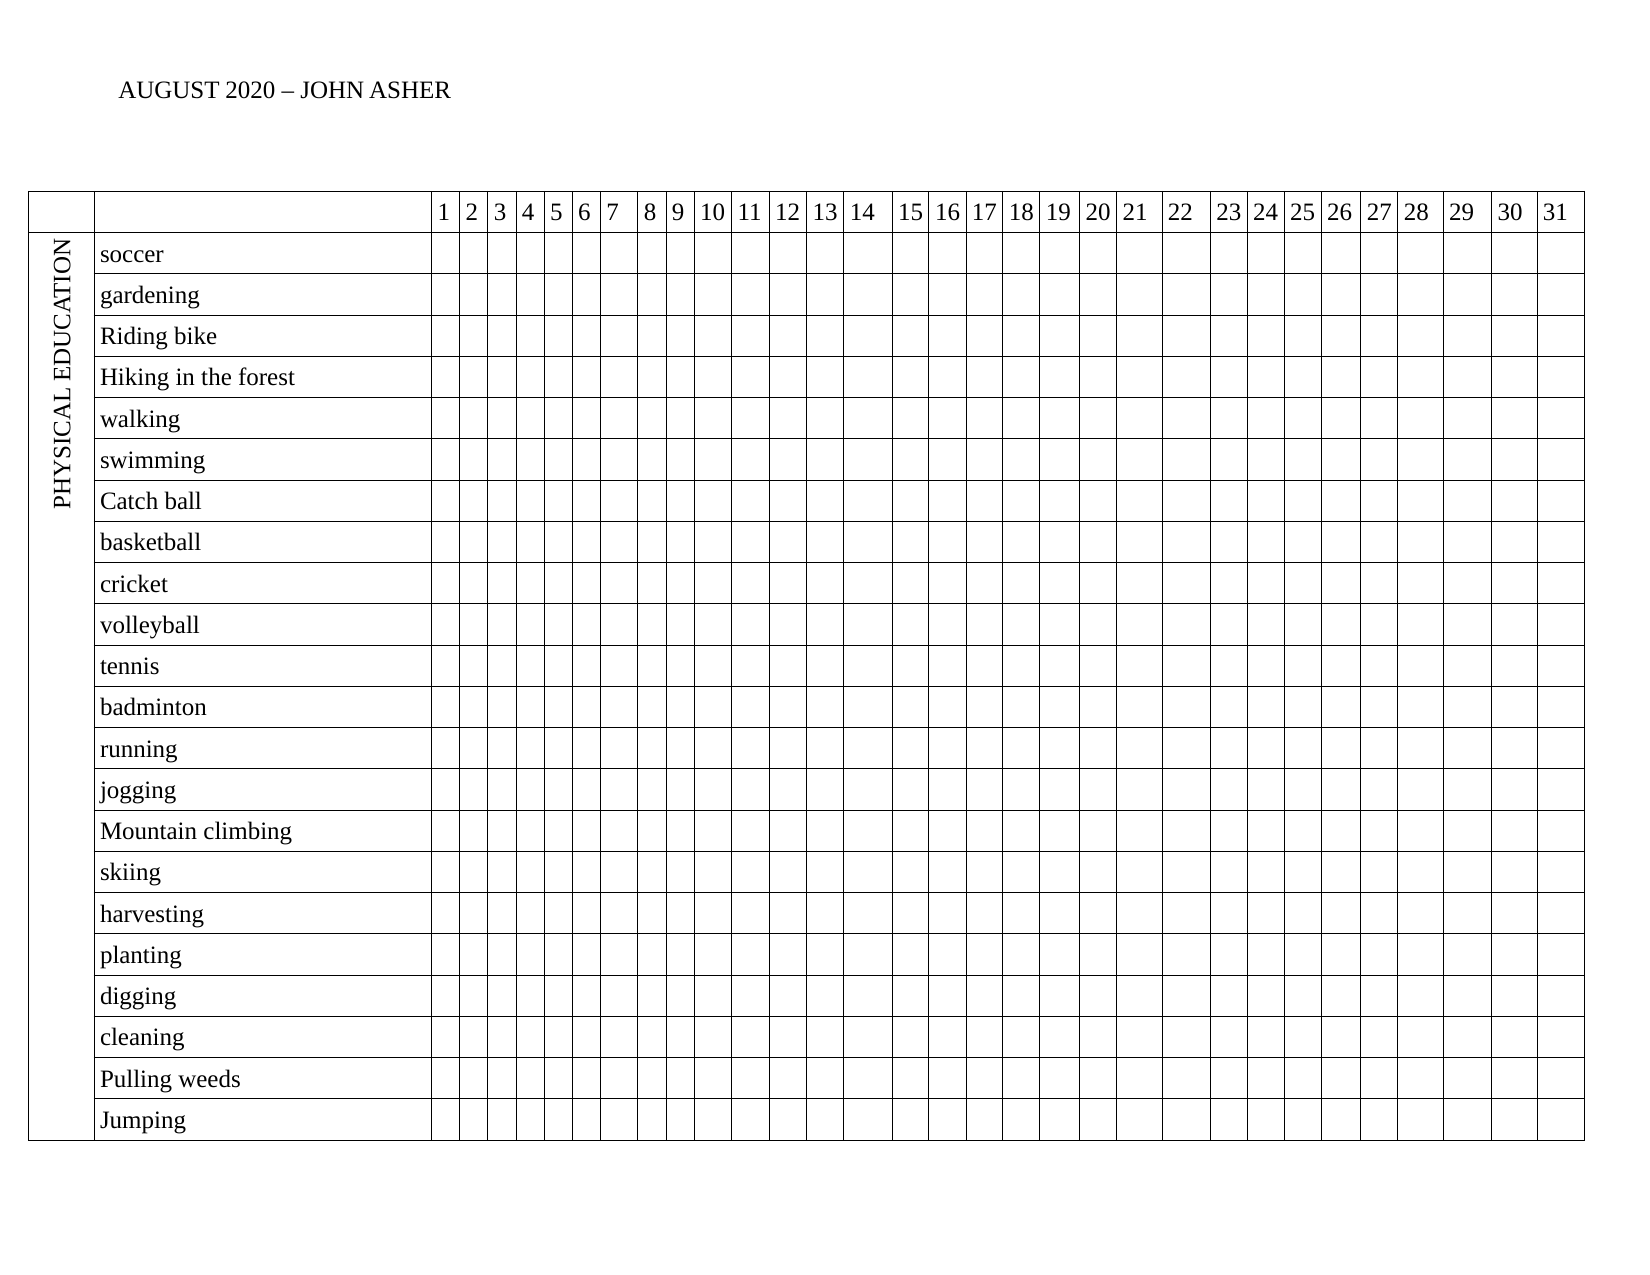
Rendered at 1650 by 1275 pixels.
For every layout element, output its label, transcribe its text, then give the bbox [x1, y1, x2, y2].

table_cell [1248, 1099, 1284, 1139]
table_cell [545, 481, 572, 521]
table_cell [929, 728, 966, 768]
table_cell [844, 398, 892, 438]
table_cell [1444, 646, 1491, 686]
table_cell [432, 811, 459, 851]
table_cell [1040, 1058, 1079, 1098]
table_cell [545, 1058, 572, 1098]
table_cell [1492, 357, 1537, 397]
table_cell [545, 357, 572, 397]
table_cell [695, 934, 731, 974]
table_cell [517, 522, 544, 562]
table_cell [929, 934, 966, 974]
table_cell [807, 1017, 843, 1057]
table_cell [601, 563, 637, 603]
table_cell [1117, 811, 1162, 851]
table_cell [545, 811, 572, 851]
table_cell [967, 274, 1002, 314]
table_cell [460, 893, 487, 933]
table_cell [844, 893, 892, 933]
table_cell [460, 687, 487, 727]
table_cell [770, 811, 806, 851]
table_cell [1080, 1099, 1116, 1139]
table_cell soccer [95, 233, 431, 273]
table_cell [517, 398, 544, 438]
table_cell [1040, 1017, 1079, 1057]
table_cell [1538, 604, 1584, 644]
table_cell [432, 357, 459, 397]
table_cell [844, 233, 892, 273]
table_cell [432, 274, 459, 314]
table_cell [460, 481, 487, 521]
table_cell [1492, 439, 1537, 479]
table_cell [1538, 687, 1584, 727]
table_header 5 [545, 192, 572, 232]
table_cell [1322, 1017, 1360, 1057]
table_cell [770, 522, 806, 562]
table_cell [1538, 274, 1584, 314]
table_cell [1492, 769, 1537, 809]
table_cell [573, 769, 600, 809]
table_cell [638, 398, 666, 438]
table_cell [770, 274, 806, 314]
table_cell [573, 728, 600, 768]
table_cell [432, 233, 459, 273]
table_cell [844, 357, 892, 397]
table_cell [1248, 646, 1284, 686]
table_cell [1117, 687, 1162, 727]
table_cell [1444, 563, 1491, 603]
table_cell [1040, 852, 1079, 892]
table_cell [807, 563, 843, 603]
table_header 21 [1117, 192, 1162, 232]
table_header 6 [573, 192, 600, 232]
table_cell [1361, 769, 1397, 809]
table_cell [1117, 274, 1162, 314]
table_cell [1248, 728, 1284, 768]
table_cell [732, 563, 769, 603]
table_cell [807, 233, 843, 273]
table_cell [1080, 357, 1116, 397]
table_cell [460, 852, 487, 892]
table_cell [770, 1058, 806, 1098]
table_cell [573, 934, 600, 974]
table_cell [893, 1058, 928, 1098]
table_cell [844, 1099, 892, 1139]
table_cell [432, 1099, 459, 1139]
table_cell [1398, 481, 1443, 521]
table_cell [432, 563, 459, 603]
table_cell [638, 1017, 666, 1057]
table_cell [929, 604, 966, 644]
table_cell [517, 274, 544, 314]
table_cell [770, 976, 806, 1016]
table_cell [807, 893, 843, 933]
table_cell [1163, 687, 1210, 727]
table_cell [460, 398, 487, 438]
table_cell [893, 1017, 928, 1057]
table_cell [695, 1058, 731, 1098]
table_cell [1248, 769, 1284, 809]
table_cell Pulling weeds [95, 1058, 431, 1098]
table_cell [893, 893, 928, 933]
table_cell cricket [95, 563, 431, 603]
table_cell [488, 357, 516, 397]
table_cell [1538, 646, 1584, 686]
table_header 24 [1248, 192, 1284, 232]
table_header 18 [1003, 192, 1039, 232]
table_cell [432, 934, 459, 974]
table_cell [929, 1017, 966, 1057]
table_cell [460, 439, 487, 479]
table_header 1 [432, 192, 459, 232]
table_cell [667, 1058, 694, 1098]
table_cell [1444, 604, 1491, 644]
table_cell [1444, 769, 1491, 809]
table_cell [1248, 811, 1284, 851]
table_cell [695, 274, 731, 314]
table_cell [967, 687, 1002, 727]
table_cell [967, 1017, 1002, 1057]
table_cell [1117, 481, 1162, 521]
table_cell [770, 604, 806, 644]
table_cell Riding bike [95, 316, 431, 356]
table_cell [1285, 1099, 1321, 1139]
table_cell [732, 274, 769, 314]
table_cell [517, 357, 544, 397]
table_cell Catch ball [95, 481, 431, 521]
table_cell [638, 522, 666, 562]
table_cell [1080, 976, 1116, 1016]
table_cell [545, 852, 572, 892]
table_header 8 [638, 192, 666, 232]
table_cell [1285, 976, 1321, 1016]
table_cell [1040, 893, 1079, 933]
table_cell [1211, 893, 1247, 933]
table_cell [1285, 274, 1321, 314]
table_cell [1080, 439, 1116, 479]
table_cell [1444, 439, 1491, 479]
table_header 2 [460, 192, 487, 232]
table_cell planting [95, 934, 431, 974]
table_cell [1361, 522, 1397, 562]
table_cell [573, 522, 600, 562]
table_cell [929, 357, 966, 397]
table_cell [460, 522, 487, 562]
table_cell [460, 357, 487, 397]
table_cell [1080, 604, 1116, 644]
table_cell [695, 398, 731, 438]
table_header 25 [1285, 192, 1321, 232]
table_cell [517, 687, 544, 727]
table_cell [1492, 233, 1537, 273]
table_cell [695, 563, 731, 603]
table_header 27 [1361, 192, 1397, 232]
table_cell [601, 811, 637, 851]
table_cell [601, 316, 637, 356]
table_cell badminton [95, 687, 431, 727]
table_header 20 [1080, 192, 1116, 232]
table_cell [638, 439, 666, 479]
table_cell [1163, 852, 1210, 892]
table_cell [1361, 398, 1397, 438]
table_cell [1398, 398, 1443, 438]
table_cell [1211, 274, 1247, 314]
table_cell tennis [95, 646, 431, 686]
table_cell [1398, 522, 1443, 562]
table_cell [1322, 233, 1360, 273]
table_cell [1003, 852, 1039, 892]
table_cell [517, 934, 544, 974]
table_cell [695, 1099, 731, 1139]
table_cell [695, 811, 731, 851]
table_cell [1040, 563, 1079, 603]
table_cell [1538, 1099, 1584, 1139]
table_cell [460, 316, 487, 356]
table_cell [770, 1099, 806, 1139]
table_cell [1080, 934, 1116, 974]
table_cell [460, 274, 487, 314]
table_cell [844, 646, 892, 686]
table_cell [517, 1017, 544, 1057]
table_cell [517, 439, 544, 479]
table_cell [1080, 852, 1116, 892]
table_cell [695, 604, 731, 644]
table_cell [1003, 769, 1039, 809]
table_cell [601, 398, 637, 438]
table_cell [732, 357, 769, 397]
table_cell [1117, 728, 1162, 768]
table_cell [1248, 687, 1284, 727]
table_cell [929, 563, 966, 603]
table_cell [601, 481, 637, 521]
table_cell [667, 769, 694, 809]
table_cell [573, 1058, 600, 1098]
table_cell [1322, 316, 1360, 356]
table_cell digging [95, 976, 431, 1016]
table_cell basketball [95, 522, 431, 562]
table_cell [601, 852, 637, 892]
table_cell [1117, 316, 1162, 356]
table_cell [1080, 893, 1116, 933]
table_cell [638, 687, 666, 727]
table_cell [893, 233, 928, 273]
table_cell [601, 1017, 637, 1057]
table_cell [517, 976, 544, 1016]
table_cell [460, 1017, 487, 1057]
table_cell [667, 811, 694, 851]
table_cell [1163, 233, 1210, 273]
table_cell [844, 522, 892, 562]
table_cell [929, 687, 966, 727]
table_cell [488, 439, 516, 479]
table_cell [432, 646, 459, 686]
table_cell [1080, 233, 1116, 273]
table_cell [1003, 357, 1039, 397]
table_cell [638, 976, 666, 1016]
table_cell [732, 1017, 769, 1057]
table_cell [1398, 934, 1443, 974]
table_cell [573, 398, 600, 438]
table_cell [1444, 398, 1491, 438]
table_cell [638, 769, 666, 809]
table_cell [1040, 439, 1079, 479]
table_cell [667, 893, 694, 933]
table_cell [770, 728, 806, 768]
table_cell [929, 233, 966, 273]
table_cell [893, 769, 928, 809]
table_cell [1040, 811, 1079, 851]
table_cell [1492, 646, 1537, 686]
table_cell [1285, 769, 1321, 809]
table_cell [1248, 316, 1284, 356]
table_cell [488, 646, 516, 686]
table_cell [1117, 646, 1162, 686]
table_cell [432, 316, 459, 356]
table_cell [1248, 398, 1284, 438]
table_cell [1538, 1017, 1584, 1057]
table_cell [1248, 563, 1284, 603]
table_header 3 [488, 192, 516, 232]
table_cell [1040, 728, 1079, 768]
table_cell [695, 728, 731, 768]
table_cell [667, 728, 694, 768]
table_cell [517, 1099, 544, 1139]
table_cell [667, 934, 694, 974]
table_cell [1492, 481, 1537, 521]
table_cell [1398, 604, 1443, 644]
table_header 10 [695, 192, 731, 232]
table_cell [967, 976, 1002, 1016]
table_cell [1538, 398, 1584, 438]
table_cell [1492, 687, 1537, 727]
table_cell [1080, 274, 1116, 314]
table_cell [601, 357, 637, 397]
table_cell [545, 563, 572, 603]
table_cell [1322, 728, 1360, 768]
table_cell [807, 646, 843, 686]
table_cell [1003, 976, 1039, 1016]
table_cell [1444, 852, 1491, 892]
table_cell [893, 398, 928, 438]
table_cell [1040, 646, 1079, 686]
table_cell [432, 976, 459, 1016]
table_cell [732, 481, 769, 521]
table_cell harvesting [95, 893, 431, 933]
table_cell [695, 687, 731, 727]
table_cell [1003, 1017, 1039, 1057]
table_cell [667, 439, 694, 479]
table_cell [1322, 1058, 1360, 1098]
table_cell [460, 1099, 487, 1139]
table_cell [1248, 1017, 1284, 1057]
table_cell [1003, 439, 1039, 479]
table_cell [488, 604, 516, 644]
table_cell [1211, 233, 1247, 273]
table_cell [1003, 1058, 1039, 1098]
table_cell [1080, 728, 1116, 768]
table_cell [893, 481, 928, 521]
table_cell [1117, 769, 1162, 809]
table_cell [1492, 934, 1537, 974]
table_cell [1322, 687, 1360, 727]
table_cell [893, 563, 928, 603]
table_cell [929, 274, 966, 314]
table_cell [967, 233, 1002, 273]
table_cell [1361, 1099, 1397, 1139]
table_cell [488, 934, 516, 974]
table_cell [695, 893, 731, 933]
table_cell [1538, 316, 1584, 356]
table_cell [844, 852, 892, 892]
table_cell [545, 233, 572, 273]
table_cell [1285, 811, 1321, 851]
table_cell [1492, 811, 1537, 851]
table_cell [1538, 522, 1584, 562]
table_cell [638, 233, 666, 273]
table_cell [545, 398, 572, 438]
table_cell [1361, 604, 1397, 644]
table_cell [1361, 233, 1397, 273]
table_cell [545, 439, 572, 479]
table_cell [460, 728, 487, 768]
table_header 30 [1492, 192, 1537, 232]
table_cell [488, 811, 516, 851]
table_cell [695, 646, 731, 686]
table_cell [732, 769, 769, 809]
table_cell [695, 316, 731, 356]
table_cell [929, 1099, 966, 1139]
table_cell [1492, 604, 1537, 644]
table_cell [1322, 934, 1360, 974]
table_cell [1322, 398, 1360, 438]
table_cell [1322, 522, 1360, 562]
table_cell [1080, 316, 1116, 356]
table_cell [573, 563, 600, 603]
table_cell [1003, 604, 1039, 644]
table_cell [517, 769, 544, 809]
table_cell [1080, 687, 1116, 727]
table_cell [488, 976, 516, 1016]
table_cell [1322, 604, 1360, 644]
table_cell [573, 604, 600, 644]
table_cell [893, 1099, 928, 1139]
table_cell [1040, 357, 1079, 397]
table_cell [1211, 1017, 1247, 1057]
table_cell [1398, 1058, 1443, 1098]
table_cell [1117, 976, 1162, 1016]
table_cell [732, 604, 769, 644]
table_header 4 [517, 192, 544, 232]
table_cell [967, 893, 1002, 933]
table_cell [967, 316, 1002, 356]
table_cell [1248, 976, 1284, 1016]
table_cell [460, 1058, 487, 1098]
table_cell [807, 811, 843, 851]
table_cell [1080, 481, 1116, 521]
table_cell [1322, 852, 1360, 892]
table_cell [488, 893, 516, 933]
table_cell [1361, 811, 1397, 851]
table_cell [695, 233, 731, 273]
table_cell [517, 604, 544, 644]
table_cell [1361, 1058, 1397, 1098]
table_cell [1163, 398, 1210, 438]
table_cell [1211, 316, 1247, 356]
table_cell [517, 233, 544, 273]
table_cell [770, 687, 806, 727]
table_cell [695, 439, 731, 479]
table_cell [460, 811, 487, 851]
table_cell [601, 274, 637, 314]
table_cell [1163, 563, 1210, 603]
table_cell [601, 1099, 637, 1139]
table_cell [1398, 233, 1443, 273]
table_cell [432, 1017, 459, 1057]
table_cell [1398, 687, 1443, 727]
table_cell [893, 852, 928, 892]
table_cell [488, 1099, 516, 1139]
table_cell [1040, 769, 1079, 809]
table_cell [1003, 728, 1039, 768]
table_cell [1211, 357, 1247, 397]
table_cell [573, 316, 600, 356]
table_cell [732, 646, 769, 686]
table_cell [1492, 893, 1537, 933]
table_cell [1163, 769, 1210, 809]
table_cell volleyball [95, 604, 431, 644]
table_cell [967, 769, 1002, 809]
table_cell [545, 893, 572, 933]
table_cell [432, 893, 459, 933]
table_cell [1398, 893, 1443, 933]
table_cell [695, 769, 731, 809]
table_cell [1285, 1058, 1321, 1098]
table_cell [1444, 481, 1491, 521]
table_cell [1285, 439, 1321, 479]
table_cell [517, 1058, 544, 1098]
table_cell [1163, 1058, 1210, 1098]
table_cell [1163, 604, 1210, 644]
table_cell [1003, 687, 1039, 727]
table_cell [929, 1058, 966, 1098]
table_cell [807, 1058, 843, 1098]
table_cell [517, 316, 544, 356]
table_cell [1040, 1099, 1079, 1139]
table_cell [770, 934, 806, 974]
table_cell [1322, 893, 1360, 933]
table_cell [1398, 316, 1443, 356]
table_cell [432, 522, 459, 562]
table_cell [1398, 769, 1443, 809]
table_cell [929, 769, 966, 809]
table_cell [1492, 1099, 1537, 1139]
table_cell walking [95, 398, 431, 438]
table_cell [1080, 563, 1116, 603]
table_header 11 [732, 192, 769, 232]
table_cell [1492, 976, 1537, 1016]
table_cell [545, 646, 572, 686]
table_cell [1163, 811, 1210, 851]
table_cell [1444, 522, 1491, 562]
table_cell [807, 728, 843, 768]
table_cell [667, 481, 694, 521]
table_cell [460, 646, 487, 686]
table_cell [488, 1017, 516, 1057]
table_cell gardening [95, 274, 431, 314]
table_cell [929, 316, 966, 356]
table_cell [1538, 439, 1584, 479]
table_cell [1285, 934, 1321, 974]
table_cell [1444, 357, 1491, 397]
table_cell [1211, 481, 1247, 521]
table_cell [488, 563, 516, 603]
table_cell [601, 976, 637, 1016]
table_cell [1163, 481, 1210, 521]
table_cell [1361, 934, 1397, 974]
table_cell [1163, 893, 1210, 933]
table_cell [1361, 728, 1397, 768]
table_cell [1361, 852, 1397, 892]
table_cell [1211, 976, 1247, 1016]
table_cell [1040, 976, 1079, 1016]
table_cell [638, 481, 666, 521]
table_cell [488, 398, 516, 438]
table_header [95, 192, 431, 232]
table_cell [1163, 934, 1210, 974]
table_cell [1322, 563, 1360, 603]
table_cell [929, 646, 966, 686]
table_cell [1538, 976, 1584, 1016]
table_cell [1444, 274, 1491, 314]
table_cell [1538, 769, 1584, 809]
table_cell [732, 316, 769, 356]
table_cell [967, 481, 1002, 521]
table_cell [432, 439, 459, 479]
table_cell [1040, 398, 1079, 438]
table_cell [573, 1099, 600, 1139]
table_cell [732, 728, 769, 768]
table_cell [545, 604, 572, 644]
table_cell [967, 1099, 1002, 1139]
table_cell [1361, 481, 1397, 521]
table_cell [667, 852, 694, 892]
table_cell [1285, 646, 1321, 686]
table_cell [1492, 522, 1537, 562]
table_cell [488, 728, 516, 768]
table_cell Mountain climbing [95, 811, 431, 851]
table_cell [1117, 934, 1162, 974]
table_cell [1492, 852, 1537, 892]
table_cell [1398, 357, 1443, 397]
table_cell [1285, 1017, 1321, 1057]
table_cell [601, 604, 637, 644]
table_cell [1285, 316, 1321, 356]
table_cell [1398, 811, 1443, 851]
table_cell [1322, 481, 1360, 521]
table_cell [967, 1058, 1002, 1098]
table_cell [844, 934, 892, 974]
table_cell [432, 769, 459, 809]
table_cell [432, 481, 459, 521]
table_cell [1398, 646, 1443, 686]
table_cell [1163, 522, 1210, 562]
table_cell [1003, 233, 1039, 273]
table_cell [1117, 233, 1162, 273]
table_cell [1398, 728, 1443, 768]
table_cell [807, 439, 843, 479]
table_cell [1248, 893, 1284, 933]
table_cell [1444, 687, 1491, 727]
table_cell [732, 439, 769, 479]
table_cell [893, 976, 928, 1016]
table_cell [1538, 1058, 1584, 1098]
table_cell [667, 563, 694, 603]
table_cell [967, 728, 1002, 768]
table_cell [1040, 934, 1079, 974]
table_cell [967, 357, 1002, 397]
table_cell [1322, 357, 1360, 397]
table_cell [1538, 357, 1584, 397]
table_cell [432, 728, 459, 768]
table_cell [1211, 1099, 1247, 1139]
table_header 22 [1163, 192, 1210, 232]
table_cell jogging [95, 769, 431, 809]
table_cell [1285, 728, 1321, 768]
table_cell [893, 811, 928, 851]
table_cell [488, 522, 516, 562]
table_cell [1248, 357, 1284, 397]
table_cell [770, 852, 806, 892]
table_cell [1285, 233, 1321, 273]
table_cell [601, 687, 637, 727]
table_cell swimming [95, 439, 431, 479]
table_cell [667, 357, 694, 397]
table_cell [770, 316, 806, 356]
table_cell [1285, 687, 1321, 727]
table_cell [1444, 934, 1491, 974]
table_cell [1211, 769, 1247, 809]
table_cell [732, 398, 769, 438]
table_cell [1040, 604, 1079, 644]
table_cell [695, 1017, 731, 1057]
table_header 26 [1322, 192, 1360, 232]
table_cell [1322, 976, 1360, 1016]
table_cell [732, 893, 769, 933]
table_cell [1444, 1099, 1491, 1139]
table_cell [770, 439, 806, 479]
table_cell [929, 852, 966, 892]
table_cell [488, 852, 516, 892]
table_cell [1248, 852, 1284, 892]
table_cell [1003, 934, 1039, 974]
table_cell [1003, 646, 1039, 686]
table_cell [1492, 398, 1537, 438]
table_cell [1361, 1017, 1397, 1057]
table_cell [667, 233, 694, 273]
table_cell [601, 893, 637, 933]
table_cell [967, 646, 1002, 686]
table_header 19 [1040, 192, 1079, 232]
table_cell [844, 563, 892, 603]
table_cell [695, 357, 731, 397]
table_cell [929, 893, 966, 933]
table_cell [638, 934, 666, 974]
table_cell [545, 728, 572, 768]
table_cell [601, 934, 637, 974]
table_cell [1322, 1099, 1360, 1139]
table_cell [1163, 728, 1210, 768]
table_cell [1248, 1058, 1284, 1098]
table_cell [1248, 604, 1284, 644]
table_cell [1398, 274, 1443, 314]
table_cell [1361, 274, 1397, 314]
table_cell [1398, 563, 1443, 603]
table_cell [1444, 811, 1491, 851]
table_cell [893, 316, 928, 356]
table_cell [967, 604, 1002, 644]
table_cell [1117, 522, 1162, 562]
table_cell [1003, 811, 1039, 851]
table_cell [545, 934, 572, 974]
table_cell [517, 811, 544, 851]
table_cell [601, 233, 637, 273]
table_cell [638, 811, 666, 851]
table_cell [432, 1058, 459, 1098]
table_cell [1163, 1017, 1210, 1057]
table_cell [1492, 1017, 1537, 1057]
table_cell [1003, 481, 1039, 521]
table_cell [460, 934, 487, 974]
table_cell [638, 604, 666, 644]
table_cell [573, 852, 600, 892]
table_cell [545, 769, 572, 809]
table_cell [1163, 439, 1210, 479]
table_cell [488, 481, 516, 521]
table_cell [601, 1058, 637, 1098]
table_cell [432, 687, 459, 727]
table_cell [807, 604, 843, 644]
table_cell [638, 563, 666, 603]
table_cell [807, 398, 843, 438]
table_cell [893, 274, 928, 314]
table_cell [638, 1099, 666, 1139]
table_header 7 [601, 192, 637, 232]
table_cell [1248, 274, 1284, 314]
table_cell [1211, 852, 1247, 892]
table_cell [893, 646, 928, 686]
table_cell [1492, 316, 1537, 356]
table_cell [1080, 398, 1116, 438]
table_cell [1117, 1017, 1162, 1057]
table_cell [1398, 976, 1443, 1016]
table_cell [1361, 893, 1397, 933]
table_cell [1003, 398, 1039, 438]
table_cell [1080, 769, 1116, 809]
table_cell [460, 769, 487, 809]
table_cell [1398, 1099, 1443, 1139]
table_cell [1117, 563, 1162, 603]
table_cell running [95, 728, 431, 768]
table_cell [1322, 646, 1360, 686]
table_header 29 [1444, 192, 1491, 232]
table_header 16 [929, 192, 966, 232]
table_cell [1492, 563, 1537, 603]
table_cell [929, 522, 966, 562]
table_cell [517, 852, 544, 892]
table_cell [545, 522, 572, 562]
table_cell [893, 934, 928, 974]
table_header 14 [844, 192, 892, 232]
table_cell [488, 1058, 516, 1098]
table_cell [545, 976, 572, 1016]
table_cell [770, 1017, 806, 1057]
table_cell [460, 233, 487, 273]
table_cell [1285, 563, 1321, 603]
table_cell [1163, 274, 1210, 314]
table_cell [1211, 522, 1247, 562]
table_cell [695, 481, 731, 521]
table_cell [893, 357, 928, 397]
table_cell [1163, 646, 1210, 686]
table_cell [770, 357, 806, 397]
table_cell [807, 481, 843, 521]
table_cell [1040, 316, 1079, 356]
table_cell [1322, 769, 1360, 809]
table_cell [967, 852, 1002, 892]
table_cell [517, 893, 544, 933]
table_cell [893, 687, 928, 727]
table_cell [1211, 439, 1247, 479]
table_header 31 [1538, 192, 1584, 232]
table_cell [1117, 852, 1162, 892]
table_cell [1163, 316, 1210, 356]
table_cell [1322, 274, 1360, 314]
table_cell [929, 439, 966, 479]
table_cell [770, 233, 806, 273]
table_cell [1040, 481, 1079, 521]
table_header 23 [1211, 192, 1247, 232]
table_cell [638, 357, 666, 397]
table_cell [770, 398, 806, 438]
table_cell [807, 769, 843, 809]
table_cell [488, 274, 516, 314]
table_header 12 [770, 192, 806, 232]
table_cell [545, 316, 572, 356]
table_cell [1040, 687, 1079, 727]
table_cell [667, 1017, 694, 1057]
table_cell [1040, 522, 1079, 562]
table_cell [545, 687, 572, 727]
table_cell [573, 439, 600, 479]
table_cell [1211, 934, 1247, 974]
table_cell [460, 563, 487, 603]
table_cell [732, 852, 769, 892]
table_cell [1444, 233, 1491, 273]
table_header 17 [967, 192, 1002, 232]
table_cell [807, 274, 843, 314]
table_cell [844, 604, 892, 644]
table_cell [844, 439, 892, 479]
table_cell [1080, 646, 1116, 686]
table_cell [1538, 481, 1584, 521]
table_cell [1492, 728, 1537, 768]
table_cell [1398, 852, 1443, 892]
table_cell [1080, 1058, 1116, 1098]
table_cell [601, 439, 637, 479]
table_cell [1538, 893, 1584, 933]
table_cell [929, 481, 966, 521]
table_cell [1538, 852, 1584, 892]
table_cell [929, 398, 966, 438]
table_cell [432, 604, 459, 644]
table_cell [770, 769, 806, 809]
table_cell PHYSICAL EDUCATION [29, 233, 94, 1139]
table_cell [517, 563, 544, 603]
table_cell [1163, 357, 1210, 397]
table_cell [695, 522, 731, 562]
table_cell [1322, 811, 1360, 851]
table_cell [1117, 398, 1162, 438]
table_cell [1117, 357, 1162, 397]
table_cell [667, 274, 694, 314]
table_cell [601, 522, 637, 562]
table_cell [1248, 522, 1284, 562]
table_cell [929, 811, 966, 851]
table_cell [667, 604, 694, 644]
table_cell [1361, 976, 1397, 1016]
table_cell [1117, 604, 1162, 644]
table_cell [1211, 687, 1247, 727]
table_cell [1444, 1017, 1491, 1057]
table_cell [1211, 398, 1247, 438]
table_header 15 [893, 192, 928, 232]
table_cell [573, 481, 600, 521]
table_cell [573, 893, 600, 933]
table_cell [1538, 563, 1584, 603]
table_cell [517, 481, 544, 521]
table_cell [807, 522, 843, 562]
table_cell [1444, 316, 1491, 356]
table_cell [1538, 811, 1584, 851]
table_cell skiing [95, 852, 431, 892]
table_cell [732, 934, 769, 974]
table_cell [667, 646, 694, 686]
table_cell [517, 728, 544, 768]
table_cell [1003, 316, 1039, 356]
table_cell [732, 233, 769, 273]
table_cell [1211, 728, 1247, 768]
table_cell [1003, 1099, 1039, 1139]
table_cell [1003, 274, 1039, 314]
table_cell [807, 1099, 843, 1139]
table_cell [1163, 976, 1210, 1016]
table_cell [667, 316, 694, 356]
table_cell [893, 522, 928, 562]
table_cell [1538, 934, 1584, 974]
table_cell [807, 934, 843, 974]
table_cell [573, 233, 600, 273]
table_cell [1285, 604, 1321, 644]
table_cell [545, 1099, 572, 1139]
table_cell [893, 439, 928, 479]
table_header 13 [807, 192, 843, 232]
table_header [29, 192, 94, 232]
table_cell [844, 481, 892, 521]
table_cell [893, 728, 928, 768]
table_cell [667, 522, 694, 562]
table_cell [844, 1017, 892, 1057]
table_cell [1040, 233, 1079, 273]
table_cell [732, 811, 769, 851]
table_cell [967, 522, 1002, 562]
table_cell [893, 604, 928, 644]
table_cell [807, 316, 843, 356]
table_cell [1285, 852, 1321, 892]
table_cell [1361, 687, 1397, 727]
table_cell Jumping [95, 1099, 431, 1139]
table_cell [1361, 357, 1397, 397]
table_cell [732, 976, 769, 1016]
table_cell [638, 1058, 666, 1098]
table_cell [573, 976, 600, 1016]
table_cell [667, 1099, 694, 1139]
table_cell [667, 398, 694, 438]
table_cell [432, 398, 459, 438]
table_cell [1361, 563, 1397, 603]
table_cell [1003, 893, 1039, 933]
table_cell [432, 852, 459, 892]
table_cell [807, 852, 843, 892]
table_cell [732, 1058, 769, 1098]
table_cell [732, 522, 769, 562]
table_cell [667, 976, 694, 1016]
table_cell [1117, 1058, 1162, 1098]
table_cell [638, 646, 666, 686]
table_cell [1285, 481, 1321, 521]
table_cell [1398, 1017, 1443, 1057]
table_cell [929, 976, 966, 1016]
table_cell [770, 481, 806, 521]
table_cell [1163, 1099, 1210, 1139]
table_cell [1117, 1099, 1162, 1139]
table_cell [1361, 646, 1397, 686]
table_cell [807, 976, 843, 1016]
table_cell [573, 274, 600, 314]
table_cell [573, 687, 600, 727]
table_cell [807, 357, 843, 397]
table_cell [1080, 522, 1116, 562]
table_cell [1211, 563, 1247, 603]
table_cell [573, 811, 600, 851]
table_cell [517, 646, 544, 686]
table_cell [1322, 439, 1360, 479]
table_cell [545, 274, 572, 314]
table_cell [573, 1017, 600, 1057]
table_cell [573, 357, 600, 397]
table_cell Hiking in the forest [95, 357, 431, 397]
table_cell [601, 728, 637, 768]
table_cell [695, 976, 731, 1016]
table_cell [601, 769, 637, 809]
table_cell [545, 1017, 572, 1057]
table_cell [1444, 893, 1491, 933]
table_cell [638, 274, 666, 314]
table_cell [1211, 604, 1247, 644]
table_cell [695, 852, 731, 892]
table_cell [732, 687, 769, 727]
table_cell [967, 811, 1002, 851]
table_cell cleaning [95, 1017, 431, 1057]
table_cell [1003, 563, 1039, 603]
table_cell [1398, 439, 1443, 479]
table_cell [770, 646, 806, 686]
table_cell [770, 893, 806, 933]
table_cell [1040, 274, 1079, 314]
table_cell [573, 646, 600, 686]
table_cell [807, 687, 843, 727]
table_cell [967, 563, 1002, 603]
table_cell [967, 398, 1002, 438]
table_cell [1285, 398, 1321, 438]
table_cell [601, 646, 637, 686]
table_cell [460, 976, 487, 1016]
table_cell [844, 769, 892, 809]
table_cell [844, 976, 892, 1016]
table_cell [967, 934, 1002, 974]
table_cell [1080, 811, 1116, 851]
table_cell [488, 769, 516, 809]
table_cell [460, 604, 487, 644]
table_cell [638, 852, 666, 892]
table_cell [1080, 1017, 1116, 1057]
table_cell [638, 316, 666, 356]
table_cell [1538, 728, 1584, 768]
table_cell [732, 1099, 769, 1139]
table_cell [1492, 1058, 1537, 1098]
table_cell [1285, 893, 1321, 933]
table_cell [1361, 316, 1397, 356]
table_cell [638, 893, 666, 933]
table_cell [667, 687, 694, 727]
table_cell [1117, 439, 1162, 479]
table_cell [488, 316, 516, 356]
table_header 9 [667, 192, 694, 232]
table_cell [1211, 811, 1247, 851]
table_cell [844, 316, 892, 356]
table_cell [1444, 728, 1491, 768]
table_cell [1538, 233, 1584, 273]
table_cell [1492, 274, 1537, 314]
table_cell [1444, 1058, 1491, 1098]
table_cell [844, 728, 892, 768]
table_cell [1285, 357, 1321, 397]
table_cell [1117, 893, 1162, 933]
table_cell [844, 687, 892, 727]
table_cell [638, 728, 666, 768]
table_header 28 [1398, 192, 1443, 232]
table_cell [1444, 976, 1491, 1016]
table_cell [967, 439, 1002, 479]
table_cell [1003, 522, 1039, 562]
table_cell [770, 563, 806, 603]
table_cell [1248, 481, 1284, 521]
table_cell [1248, 233, 1284, 273]
table_cell [488, 233, 516, 273]
table_cell [844, 1058, 892, 1098]
table_cell [1211, 1058, 1247, 1098]
table_cell [1211, 646, 1247, 686]
table_cell [844, 274, 892, 314]
table_cell [1361, 439, 1397, 479]
table_cell [844, 811, 892, 851]
table_cell [1285, 522, 1321, 562]
table_cell [1248, 934, 1284, 974]
table_cell [1248, 439, 1284, 479]
table_cell [488, 687, 516, 727]
